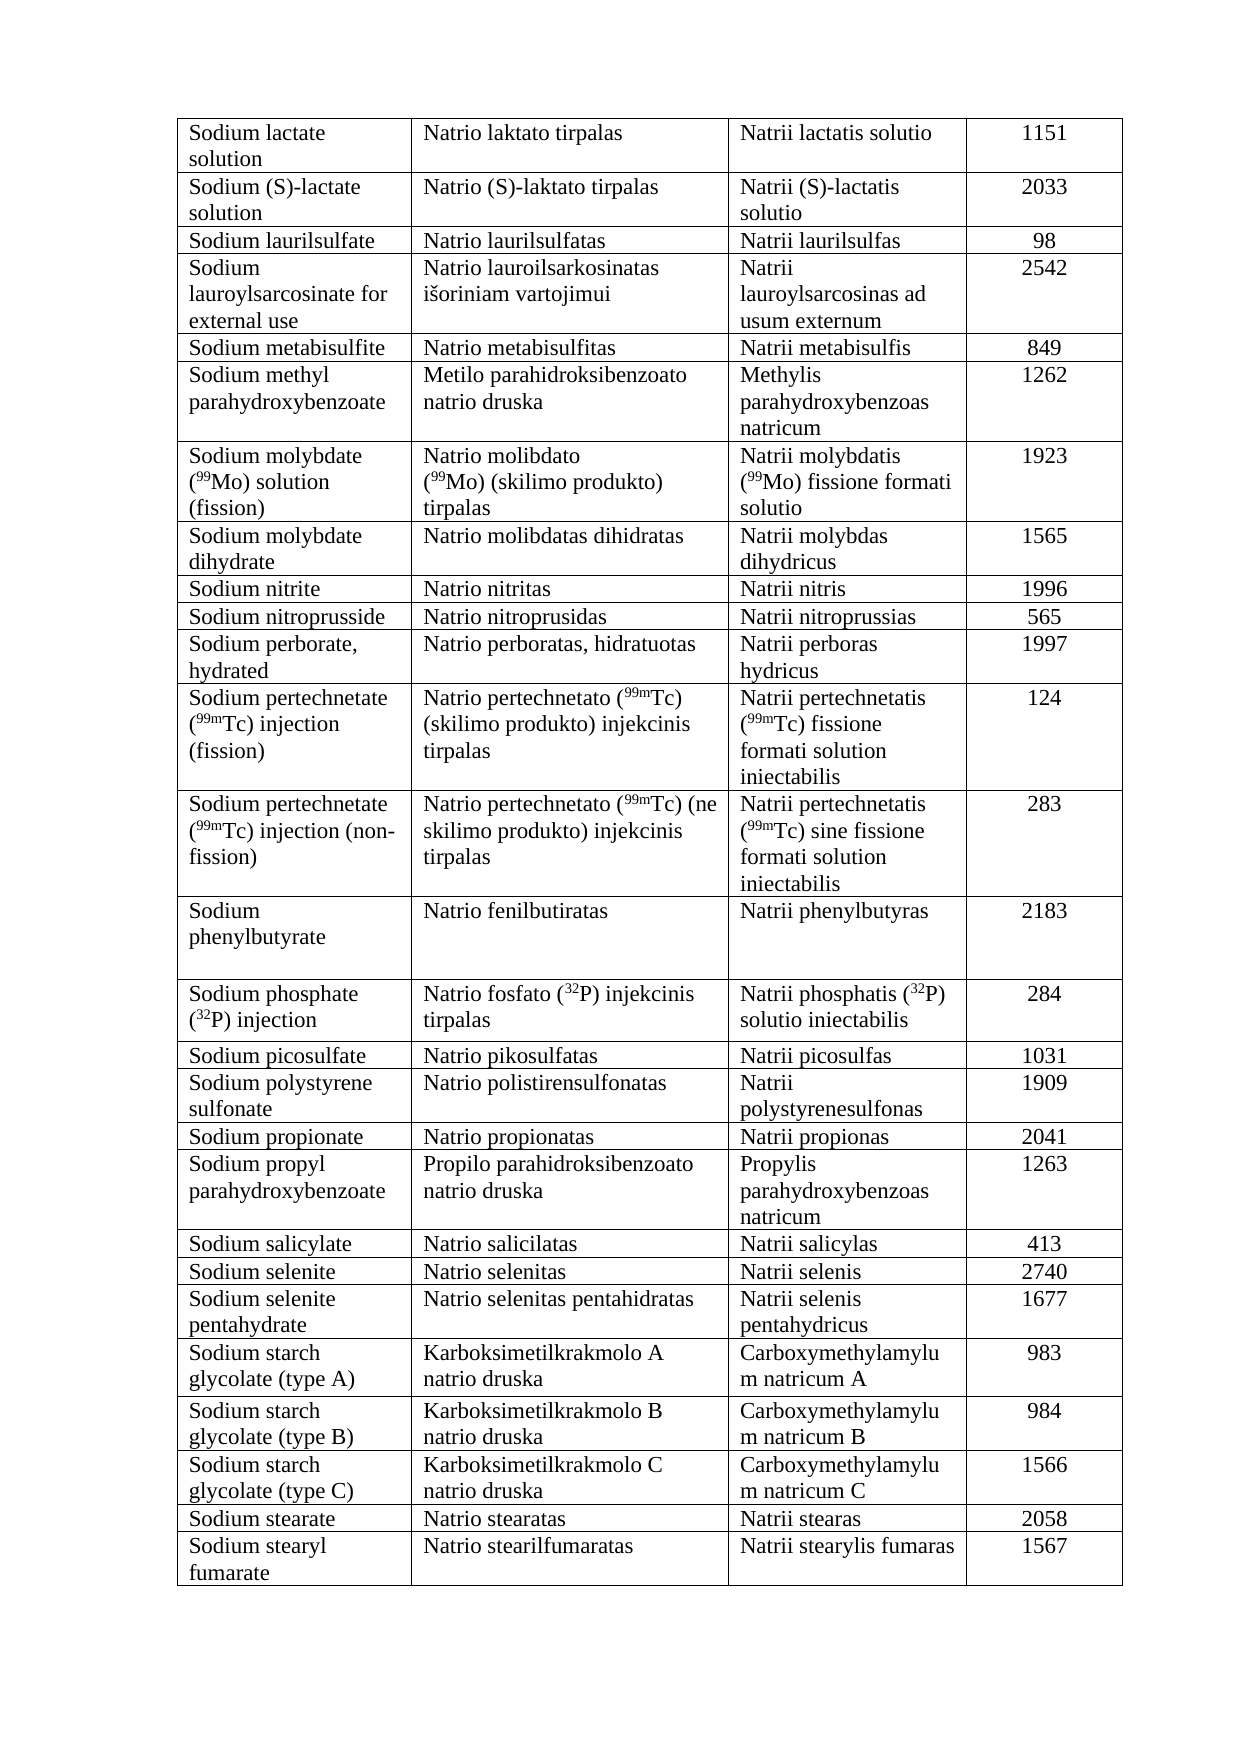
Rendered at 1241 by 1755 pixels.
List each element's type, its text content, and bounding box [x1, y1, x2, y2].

table_cell Natrii phosphatis (32P) solutio iniectabilis [729, 980, 966, 1041]
table_cell Carboxymethylamylum natricum B [729, 1397, 966, 1450]
table_cell 984 [967, 1397, 1122, 1450]
table_cell Natrio fenilbutiratas [412, 897, 728, 979]
table_cell 1566 [967, 1451, 1122, 1504]
table_cell Natrii stearas [729, 1505, 966, 1531]
table_cell Sodium selenite [178, 1258, 411, 1284]
table_cell Natrio laktato tirpalas [412, 119, 728, 172]
table_cell 2183 [967, 897, 1122, 979]
table_cell Natrio stearilfumaratas [412, 1532, 728, 1585]
table_cell 2041 [967, 1123, 1122, 1149]
table_cell Natrii laurilsulfas [729, 227, 966, 253]
table_cell Natrii polystyrenesulfonas [729, 1069, 966, 1122]
table_cell Natrii lauroylsarcosinas ad usum externum [729, 254, 966, 333]
table_cell Metilo parahidroksibenzoato natrio druska [412, 362, 728, 441]
table_cell Sodium metabisulfite [178, 334, 411, 361]
table_cell Sodium pertechnetate (99mTc) injection (fission) [178, 684, 411, 789]
table_cell 413 [967, 1230, 1122, 1257]
table_cell Sodium nitrite [178, 576, 411, 602]
table_cell Natrii nitris [729, 576, 966, 602]
table_cell Carboxymethylamylum natricum C [729, 1451, 966, 1504]
table_cell Natrio (S)-laktato tirpalas [412, 173, 728, 226]
table_cell Sodium phosphate (32P) injection [178, 980, 411, 1041]
table_cell 1031 [967, 1042, 1122, 1068]
table_cell Natrii (S)-lactatis solutio [729, 173, 966, 226]
table_cell Natrio fosfato (32P) injekcinis tirpalas [412, 980, 728, 1041]
table_cell 1262 [967, 362, 1122, 441]
table_cell Sodium picosulfate [178, 1042, 411, 1068]
table_cell Sodium laurilsulfate [178, 227, 411, 253]
table_cell Natrii molybdatis (99Mo) fissione formati solutio [729, 442, 966, 521]
table_cell Natrio laurilsulfatas [412, 227, 728, 253]
table_cell Natrio stearatas [412, 1505, 728, 1531]
table_cell Karboksimetilkrakmolo B natrio druska [412, 1397, 728, 1450]
table_cell Natrii phenylbutyras [729, 897, 966, 979]
table_cell Sodium propyl parahydroxybenzoate [178, 1150, 411, 1229]
table_cell Natrio selenitas pentahidratas [412, 1285, 728, 1338]
table_cell Sodium lactate solution [178, 119, 411, 172]
table_cell Propylis parahydroxybenzoas natricum [729, 1150, 966, 1229]
table_cell Sodium phenylbutyrate [178, 897, 411, 979]
table_cell 849 [967, 334, 1122, 361]
table_cell 124 [967, 684, 1122, 789]
table_cell Natrio pertechnetato (99mTc) (ne skilimo produkto) injekcinis tirpalas [412, 791, 728, 896]
table_cell Methylis parahydroxybenzoas natricum [729, 362, 966, 441]
table_cell Natrii picosulfas [729, 1042, 966, 1068]
table_cell 1677 [967, 1285, 1122, 1338]
table_cell Natrii molybdas dihydricus [729, 522, 966, 574]
table_cell Natrio propionatas [412, 1123, 728, 1149]
table_cell 1263 [967, 1150, 1122, 1229]
table_cell Natrii pertechnetatis (99mTc) fissione formati solution iniectabilis [729, 684, 966, 789]
table_cell Sodium propionate [178, 1123, 411, 1149]
table_cell 1996 [967, 576, 1122, 602]
table_cell Propilo parahidroksibenzoato natrio druska [412, 1150, 728, 1229]
table_cell Sodium starch glycolate (type A) [178, 1339, 411, 1396]
table_cell Sodium polystyrene sulfonate [178, 1069, 411, 1122]
table_cell Natrio metabisulfitas [412, 334, 728, 361]
table_cell Sodium molybdate (99Mo) solution (fission) [178, 442, 411, 521]
table_cell 283 [967, 791, 1122, 896]
table_cell Natrio pertechnetato (99mTc) (skilimo produkto) injekcinis tirpalas [412, 684, 728, 789]
table_cell 1909 [967, 1069, 1122, 1122]
table_cell 2058 [967, 1505, 1122, 1531]
table_cell Karboksimetilkrakmolo A natrio druska [412, 1339, 728, 1396]
table_cell Natrii lactatis solutio [729, 119, 966, 172]
table_cell Sodium nitroprusside [178, 603, 411, 629]
table_cell Natrio pikosulfatas [412, 1042, 728, 1068]
table_cell Sodium stearyl fumarate [178, 1532, 411, 1585]
table_cell Natrio polistirensulfonatas [412, 1069, 728, 1122]
table_cell Sodium pertechnetate (99mTc) injection (non-fission) [178, 791, 411, 896]
table_cell Carboxymethylamylum natricum A [729, 1339, 966, 1396]
table_cell 1923 [967, 442, 1122, 521]
table_cell 284 [967, 980, 1122, 1041]
table_cell Sodium methyl parahydroxybenzoate [178, 362, 411, 441]
table_cell Natrio lauroilsarkosinatas išoriniam vartojimui [412, 254, 728, 333]
table_cell Natrio molibdato (99Mo) (skilimo produkto) tirpalas [412, 442, 728, 521]
table_cell Natrii salicylas [729, 1230, 966, 1257]
table_cell Natrii pertechnetatis (99mTc) sine fissione formati solution iniectabilis [729, 791, 966, 896]
table_cell 565 [967, 603, 1122, 629]
table_cell Natrii stearylis fumaras [729, 1532, 966, 1585]
table_cell Natrio perboratas, hidratuotas [412, 630, 728, 683]
table_cell Natrio molibdatas dihidratas [412, 522, 728, 574]
table_cell Natrii nitroprussias [729, 603, 966, 629]
table_cell Natrii metabisulfis [729, 334, 966, 361]
table_cell Sodium salicylate [178, 1230, 411, 1257]
table_cell Natrio salicilatas [412, 1230, 728, 1257]
table_cell Sodium perborate, hydrated [178, 630, 411, 683]
table_cell 2033 [967, 173, 1122, 226]
table_cell Natrii selenis [729, 1258, 966, 1284]
table_cell Natrii selenis pentahydricus [729, 1285, 966, 1338]
table_cell Natrio selenitas [412, 1258, 728, 1284]
table_cell Karboksimetilkrakmolo C natrio druska [412, 1451, 728, 1504]
table_cell 1151 [967, 119, 1122, 172]
table_cell 1567 [967, 1532, 1122, 1585]
table_cell 1565 [967, 522, 1122, 574]
table_cell Sodium (S)-lactate solution [178, 173, 411, 226]
table_cell 1997 [967, 630, 1122, 683]
table_cell Natrio nitroprusidas [412, 603, 728, 629]
table_cell 2740 [967, 1258, 1122, 1284]
table_cell Sodium starch glycolate (type C) [178, 1451, 411, 1504]
table_cell 983 [967, 1339, 1122, 1396]
table_cell 98 [967, 227, 1122, 253]
table_cell Sodium starch glycolate (type B) [178, 1397, 411, 1450]
table_cell Natrii perboras hydricus [729, 630, 966, 683]
table_cell Natrio nitritas [412, 576, 728, 602]
table_cell Sodium molybdate dihydrate [178, 522, 411, 574]
table_cell Sodium selenite pentahydrate [178, 1285, 411, 1338]
table_cell 2542 [967, 254, 1122, 333]
table_cell Sodium lauroylsarcosinate for external use [178, 254, 411, 333]
table_cell Sodium stearate [178, 1505, 411, 1531]
table_cell Natrii propionas [729, 1123, 966, 1149]
